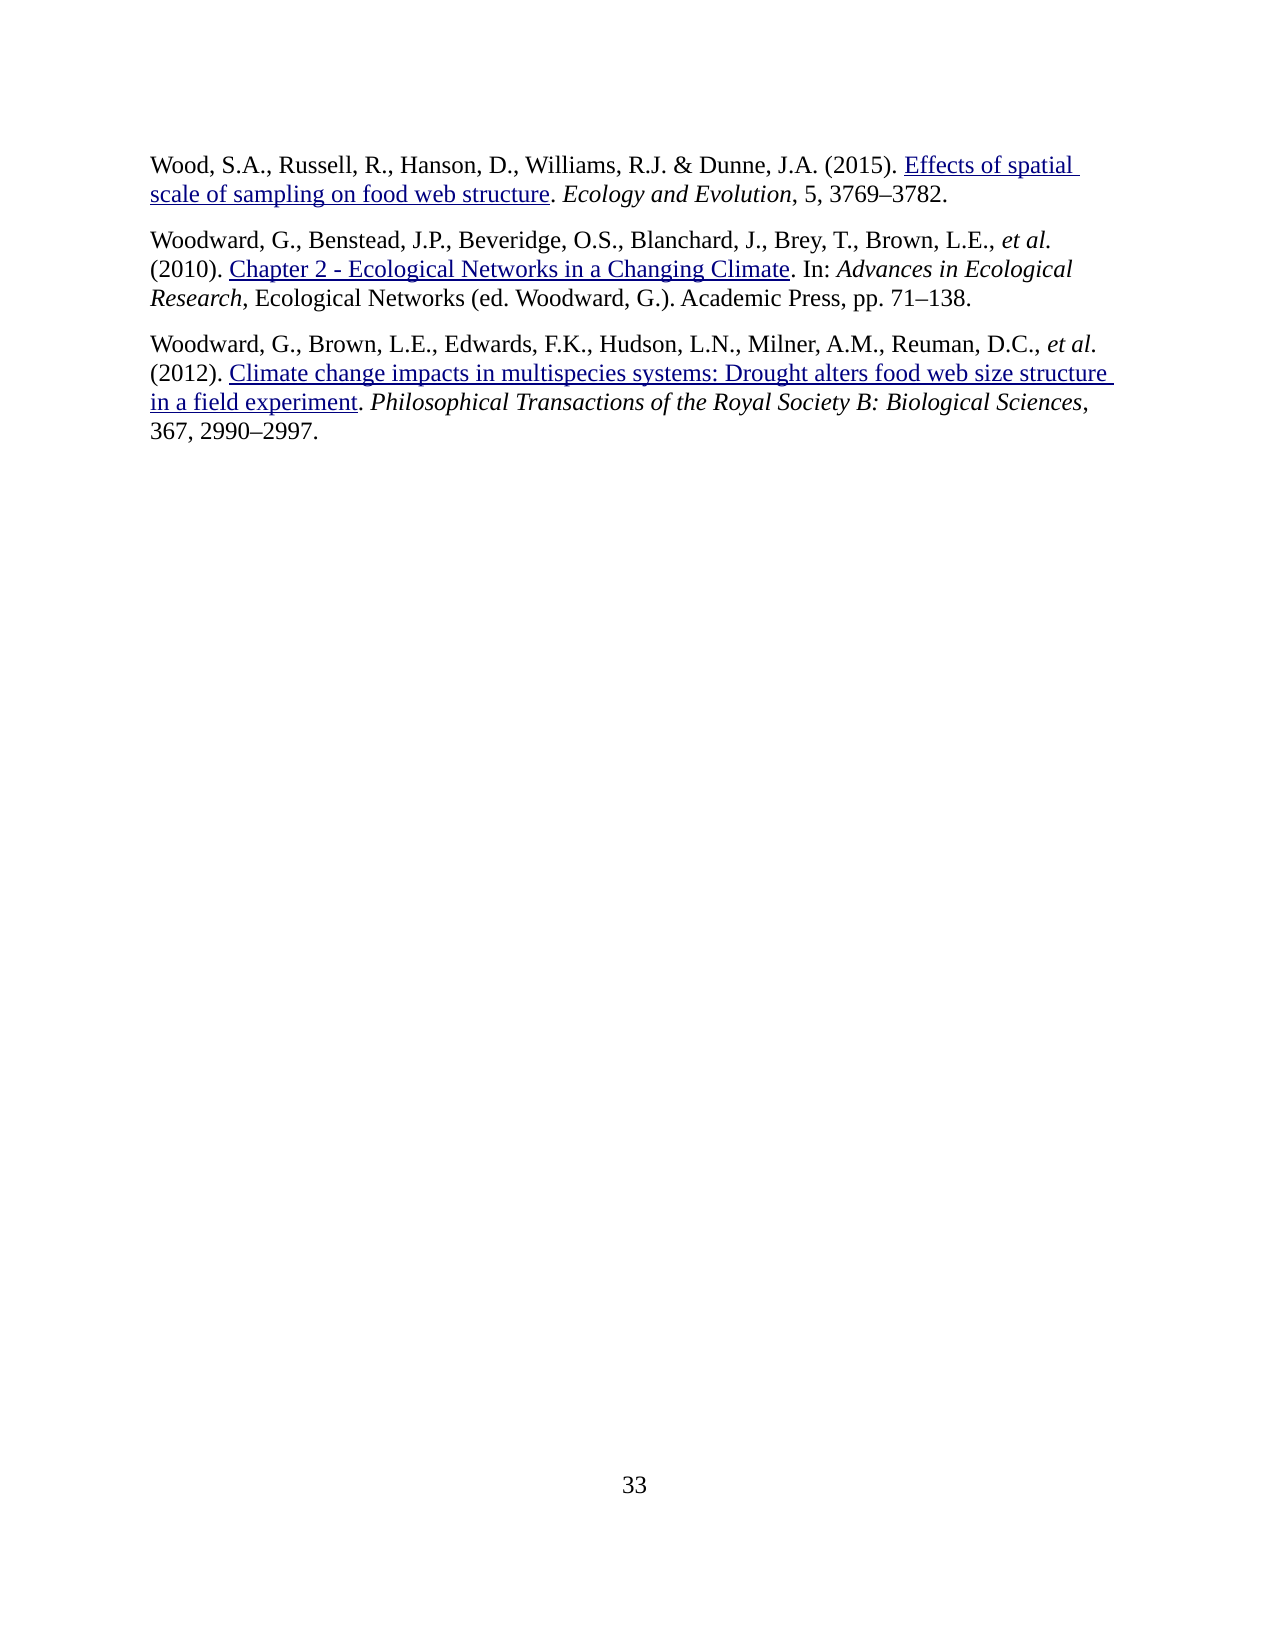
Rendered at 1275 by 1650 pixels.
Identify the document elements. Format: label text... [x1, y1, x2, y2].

text Wood, S.A., Russell, R., Hanson, D., Williams, R.J. & Dunne, J.A. (2015). Effects of spatial scale of sampling on food web structure. Ecology and Evolution, 5, 3769–3782. [150, 150, 1125, 207]
text Woodward, G., Benstead, J.P., Beveridge, O.S., Blanchard, J., Brey, T., Brown, L.E., et al. (2010). Chapter 2 - Ecological Networks in a Changing Climate. In: Advances in Ecological Research, Ecological Networks (ed. Woodward, G.). Academic Press, pp. 71–138. [150, 225, 1125, 312]
text Woodward, G., Brown, L.E., Edwards, F.K., Hudson, L.N., Milner, A.M., Reuman, D.C., et al. (2012). Climate change impacts in multispecies systems: Drought alters food web size structure in a field experiment. Philosophical Transactions of the Royal Society B: Biological Sciences, 367, 2990–2997. [150, 329, 1125, 444]
